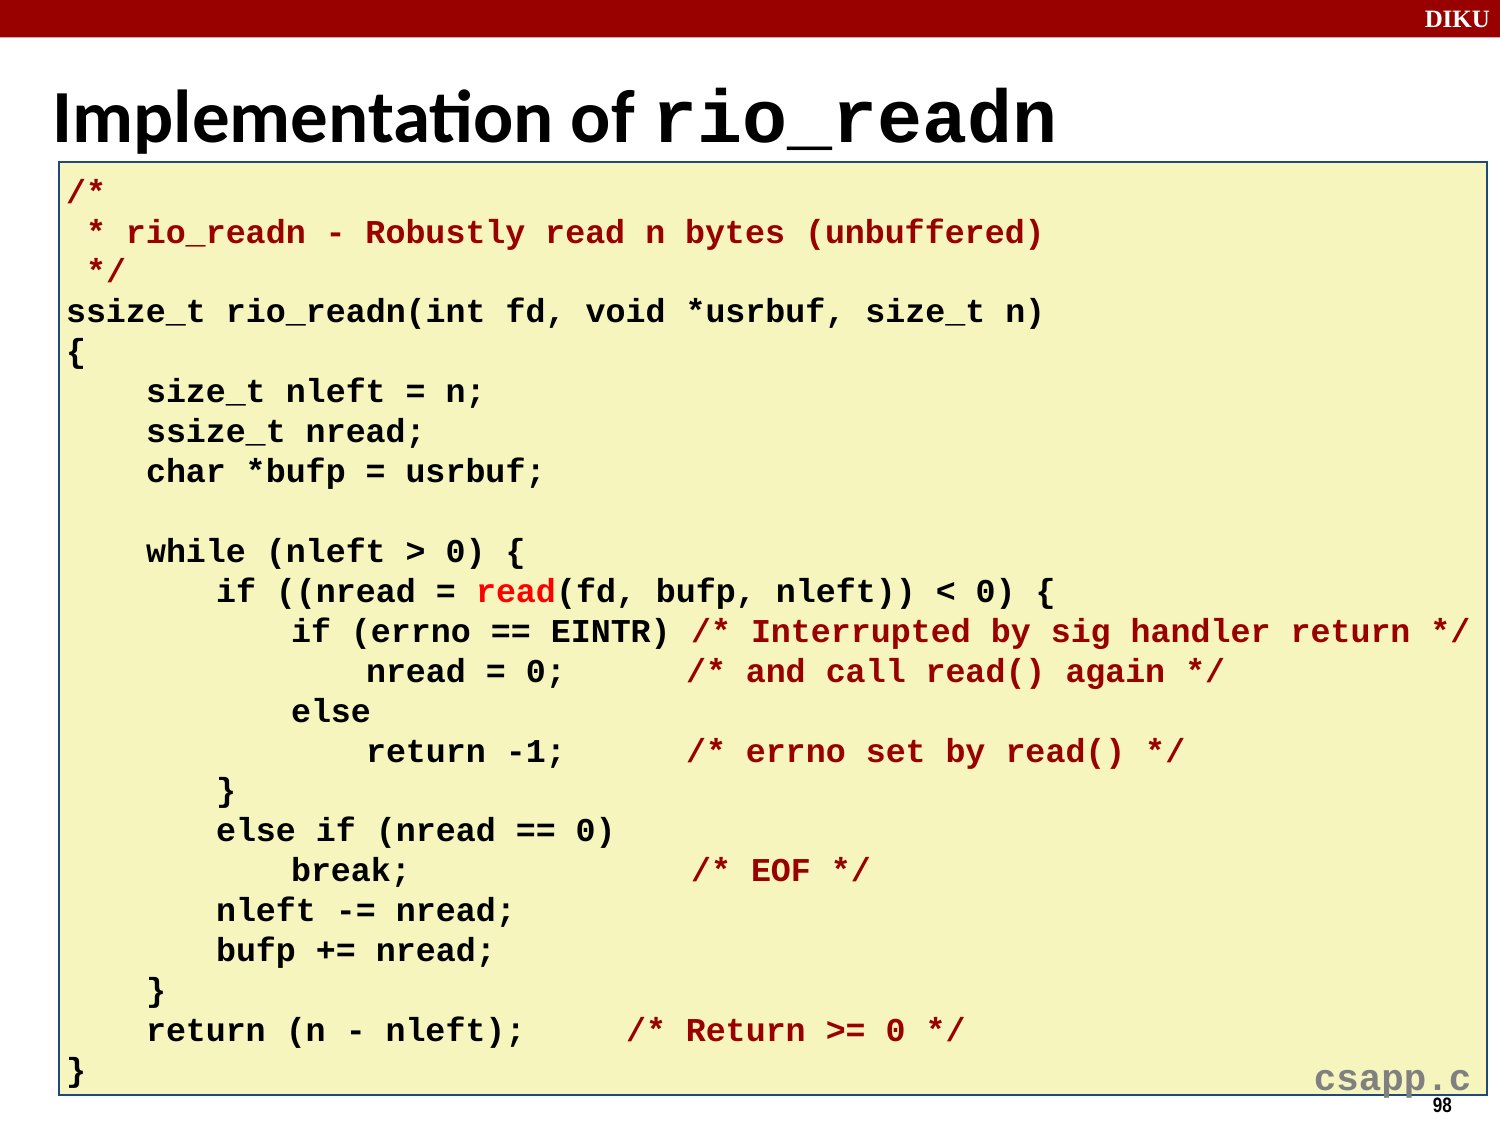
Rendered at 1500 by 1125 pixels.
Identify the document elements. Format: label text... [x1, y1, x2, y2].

text_box /* * rio_readn - Robustly read n bytes (unbuffered) */ ssize_t rio_readn(int fd, void *usrbuf, size_t n) { size_t nleft = n; ssize_t nread; char *bufp = usrbuf; while (nleft > 0) { if ((nread = read(fd, bufp, nleft)) < 0) { if (errno == EINTR) /* Interrupted by sig handler return */ nread = 0; /* and call read() again */ else return -1; /* errno set by read() */ } else if (nread == 0) break; /* EOF */ nleft -= nread; bufp += nread; } return (n - nleft); /* Return >= 0 */ } [58, 162, 1488, 1096]
text_box Implementation of rio_readn [37, 50, 1283, 175]
text_box csapp.c [1299, 1045, 1487, 1106]
